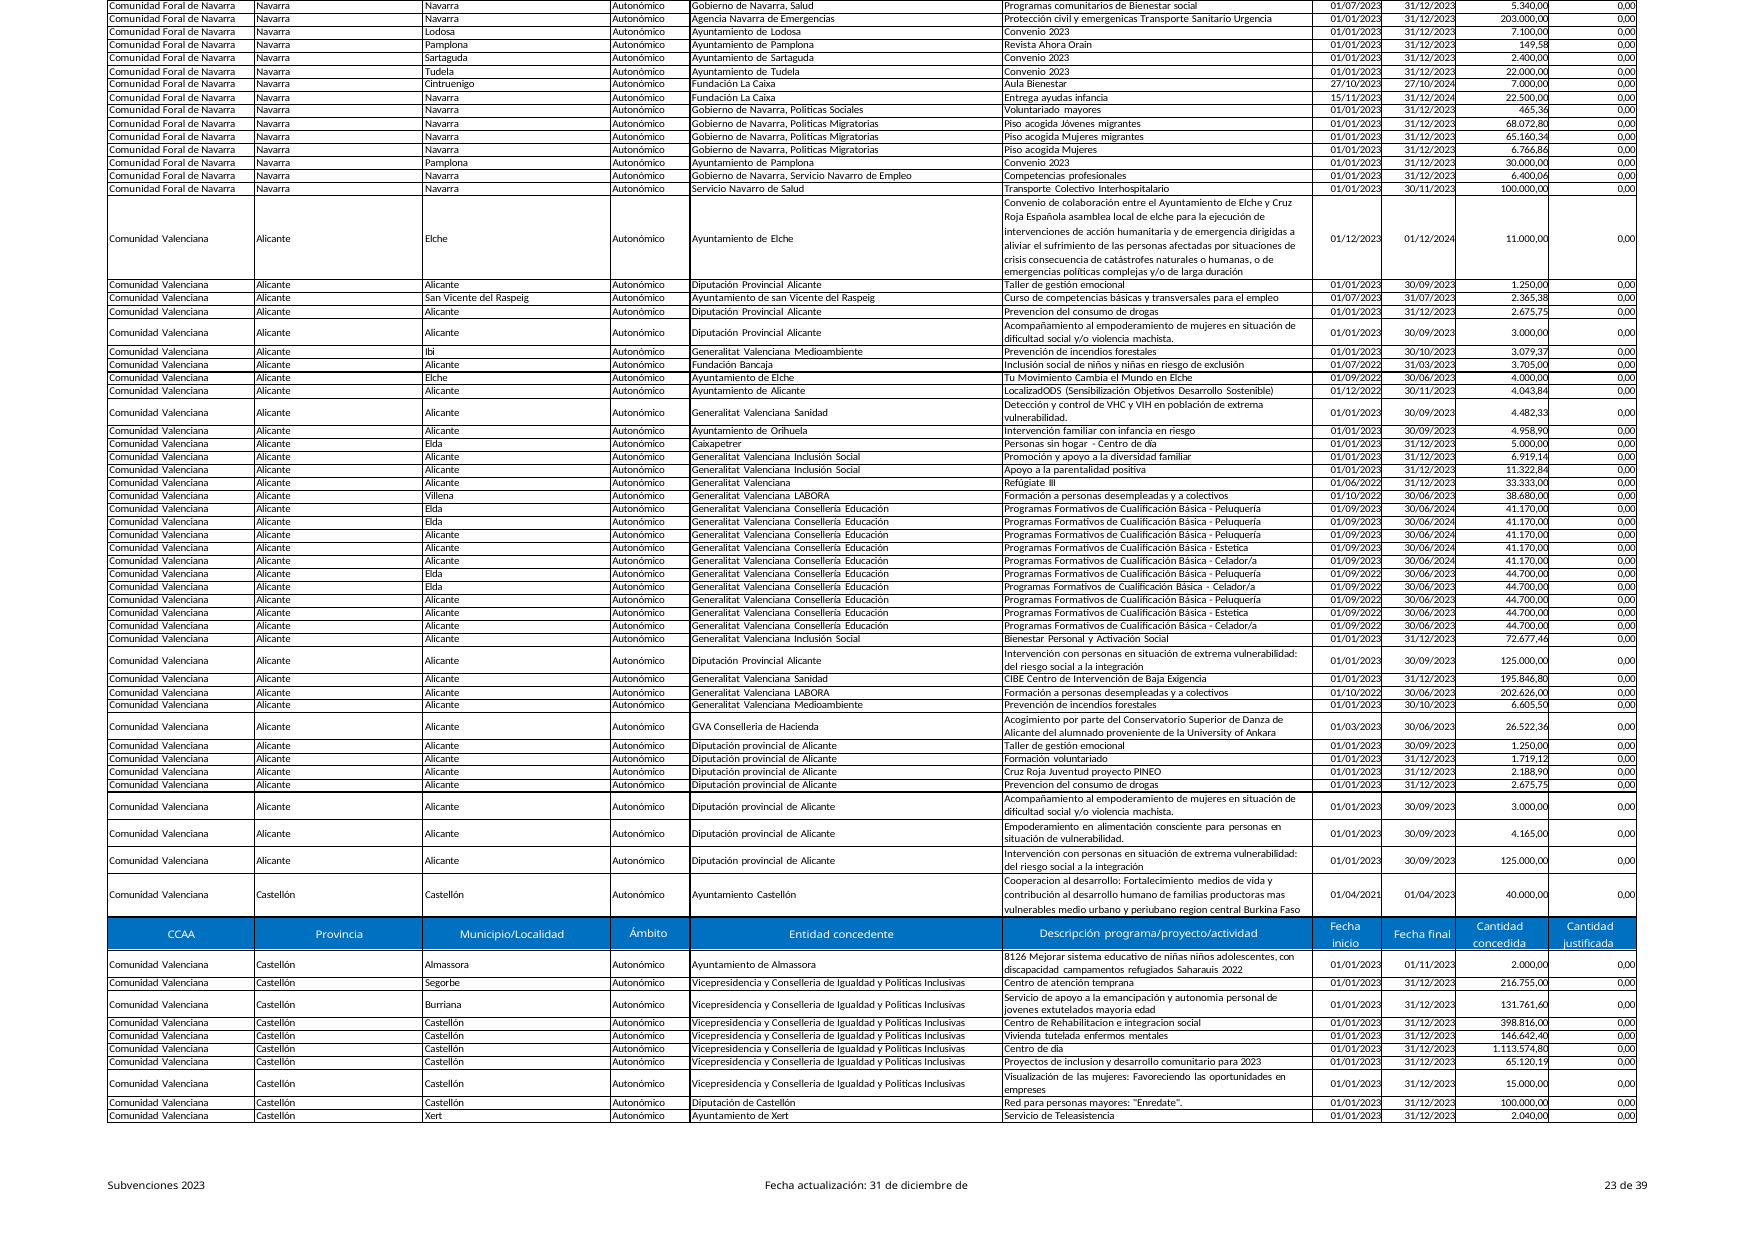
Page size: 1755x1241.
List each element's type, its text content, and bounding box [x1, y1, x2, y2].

table_cell 31/12/2023 [1382, 465, 1455, 477]
table_cell 01/01/2023 [1313, 1031, 1381, 1043]
table_cell 0,00 [1549, 847, 1636, 873]
table_cell 26.522,36 [1456, 713, 1548, 739]
table_cell 0,00 [1549, 687, 1636, 699]
table_cell 31/12/2023 [1382, 1, 1455, 13]
table_cell Generalitat Valenciana Inclusión Social [691, 634, 1002, 646]
table_cell 0,00 [1549, 1018, 1636, 1030]
table_cell Navarra [423, 144, 610, 156]
table_cell 30/06/2023 [1382, 582, 1455, 594]
table_cell Intervención con personas en situación de extrema vulnerabilidad: del riesgo social a la integración [1003, 847, 1312, 873]
table_cell Navarra [255, 53, 422, 65]
table_cell Autonómico [611, 713, 689, 739]
table_cell Alicante [423, 426, 610, 438]
table_cell Elda [423, 439, 610, 451]
table_cell Comunidad Foral de Navarra [108, 118, 254, 130]
table_cell 01/09/2023 [1313, 517, 1381, 529]
table_cell Autonómico [611, 144, 689, 156]
table_cell Autonómico [611, 319, 689, 345]
table_cell Autonómico [611, 14, 689, 26]
table_cell Ayuntamiento de Elche [691, 196, 1002, 279]
table_cell 0,00 [1549, 183, 1636, 195]
table_cell Alicante [423, 530, 610, 542]
table_cell 0,00 [1549, 293, 1636, 305]
table_cell 41.170,00 [1456, 530, 1548, 542]
table_cell Autonómico [611, 1097, 689, 1109]
table_cell Autonómico [611, 170, 689, 182]
table_cell Diputación provincial de Alicante [691, 754, 1002, 765]
table_cell Personas sin hogar - Centro de día [1003, 439, 1312, 451]
table_cell 72.677,46 [1456, 634, 1548, 646]
table_cell Alicante [255, 713, 422, 739]
table_cell 3.000,00 [1456, 319, 1548, 345]
table_cell 6.919,14 [1456, 452, 1548, 464]
table_cell Transporte Colectivo Interhospitalario [1003, 183, 1312, 195]
table_cell 31/12/2023 [1382, 14, 1455, 26]
table_cell 4.000,00 [1456, 373, 1548, 384]
table_cell 0,00 [1549, 359, 1636, 371]
table_cell Comunidad Valenciana [108, 517, 254, 529]
table_cell Comunidad Valenciana [108, 426, 254, 438]
table_cell Autonómico [611, 582, 689, 594]
table_cell 30/06/2024 [1382, 530, 1455, 542]
table_cell Xert [423, 1110, 610, 1122]
table_cell Diputación provincial de Alicante [691, 847, 1002, 873]
table_cell 27/10/2023 [1313, 79, 1381, 91]
table_cell Prevencion del consumo de drogas [1003, 780, 1312, 791]
table_cell Autonómico [611, 1057, 689, 1069]
table_cell Gobierno de Navarra, Politicas Migratorias [691, 144, 1002, 156]
table_cell Convenio 2023 [1003, 66, 1312, 78]
table_cell 0,00 [1549, 647, 1636, 673]
table_cell Alicante [423, 634, 610, 646]
table_cell 4.043,84 [1456, 385, 1548, 397]
table_cell Alicante [255, 766, 422, 778]
table_cell Ibi [423, 346, 610, 358]
table_cell Autonómico [611, 306, 689, 318]
table_cell Centro de Rehabilitacion e integracion social [1003, 1018, 1312, 1030]
table_cell 0,00 [1549, 621, 1636, 633]
table_cell Alicante [255, 359, 422, 371]
table_cell Generalitat Valenciana LABORA [691, 687, 1002, 699]
table_cell 4.958,90 [1456, 426, 1548, 438]
table_cell 0,00 [1549, 569, 1636, 581]
table_cell 8126 Mejorar sistema educativo de niñas niños adolescentes, con discapacidad campamentos refugiados Saharauis 2022 [1003, 951, 1312, 977]
table_cell Convenio 2023 [1003, 53, 1312, 65]
table_cell 44.700,00 [1456, 608, 1548, 620]
table_cell 146.642,40 [1456, 1031, 1548, 1043]
table_cell 41.170,00 [1456, 504, 1548, 516]
table_cell Apoyo a la parentalidad positiva [1003, 465, 1312, 477]
table_cell CIBE Centro de Intervención de Baja Exigencia [1003, 674, 1312, 686]
table_cell 01/01/2023 [1313, 978, 1381, 990]
table_cell 30/06/2024 [1382, 543, 1455, 555]
table_cell 0,00 [1549, 346, 1636, 358]
table_cell 31/07/2023 [1382, 293, 1455, 305]
table_cell Programas Formativos de Cualificación Básica - Peluquería [1003, 569, 1312, 581]
table_cell Comunidad Valenciana [108, 687, 254, 699]
table_cell Castellón [255, 874, 422, 916]
table_cell Intervención con personas en situación de extrema vulnerabilidad: del riesgo social a la integración [1003, 647, 1312, 673]
table_cell Alicante [423, 847, 610, 873]
table_cell 0,00 [1549, 105, 1636, 117]
table_cell 0,00 [1549, 40, 1636, 52]
table_cell Autonómico [611, 569, 689, 581]
table_cell Autonómico [611, 92, 689, 104]
table_cell 01/01/2023 [1313, 346, 1381, 358]
table_cell Alicante [255, 700, 422, 712]
table_cell Alicante [255, 621, 422, 633]
table_cell 2.040,00 [1456, 1110, 1548, 1122]
table_cell Generalitat Valenciana Sanidad [691, 399, 1002, 424]
table_cell Villena [423, 491, 610, 503]
table_header Provincia [255, 918, 422, 949]
table_cell Autonómico [611, 478, 689, 490]
table_cell 30/09/2023 [1382, 847, 1455, 873]
table_cell Comunidad Valenciana [108, 346, 254, 358]
table_cell Autonómico [611, 280, 689, 292]
table_cell 01/09/2022 [1313, 595, 1381, 607]
table_cell 0,00 [1549, 399, 1636, 424]
table_cell Autonómico [611, 766, 689, 778]
table_cell Comunidad Valenciana [108, 569, 254, 581]
table_cell 0,00 [1549, 439, 1636, 451]
table_cell Fundación Bancaja [691, 359, 1002, 371]
table_cell Programas Formativos de Cualificación Básica - Estetica [1003, 608, 1312, 620]
table_cell Comunidad Valenciana [108, 951, 254, 977]
table_cell 01/01/2023 [1313, 183, 1381, 195]
table_cell 31/12/2023 [1382, 766, 1455, 778]
table_cell Alicante [255, 793, 422, 819]
table_cell Entrega ayudas infancia [1003, 92, 1312, 104]
table_cell Generalitat Valenciana Consellería Educación [691, 569, 1002, 581]
table_cell Navarra [423, 170, 610, 182]
table_cell Alicante [255, 595, 422, 607]
table_cell 203.000,00 [1456, 14, 1548, 26]
table_cell Autonómico [611, 66, 689, 78]
table_cell Bienestar Personal y Activación Social [1003, 634, 1312, 646]
table_cell Alicante [255, 740, 422, 752]
table_cell Tu Movimiento Cambia el Mundo en Elche [1003, 373, 1312, 384]
table_cell 0,00 [1549, 556, 1636, 568]
table_cell Alicante [255, 754, 422, 765]
table_cell Comunidad Valenciana [108, 978, 254, 990]
table_cell 01/01/2023 [1313, 426, 1381, 438]
table_cell 31/12/2023 [1382, 1044, 1455, 1056]
table_cell Comunidad Valenciana [108, 439, 254, 451]
table_cell 0,00 [1549, 740, 1636, 752]
table_cell Autonómico [611, 820, 689, 846]
table_cell Gobierno de Navarra, Politicas Sociales [691, 105, 1002, 117]
table_cell 31/12/2023 [1382, 754, 1455, 765]
table_cell 40.000,00 [1456, 874, 1548, 916]
table_cell Programas Formativos de Cualificación Básica - Peluquería [1003, 530, 1312, 542]
table_cell Gobierno de Navarra, Salud [691, 1, 1002, 13]
table_cell 0,00 [1549, 27, 1636, 39]
table_cell Comunidad Valenciana [108, 621, 254, 633]
table_cell 0,00 [1549, 131, 1636, 143]
table_cell 31/12/2023 [1382, 1110, 1455, 1122]
table_cell Autonómico [611, 399, 689, 424]
table_cell Ayuntamiento de Pamplona [691, 40, 1002, 52]
table_cell Comunidad Valenciana [108, 293, 254, 305]
table_cell 31/12/2023 [1382, 1097, 1455, 1109]
table_cell Comunidad Valenciana [108, 847, 254, 873]
table_cell Alicante [255, 634, 422, 646]
table_cell Tudela [423, 66, 610, 78]
table_cell 11.000,00 [1456, 196, 1548, 279]
table_cell Autonómico [611, 530, 689, 542]
table_cell Alicante [423, 793, 610, 819]
table_cell Navarra [255, 183, 422, 195]
table_cell Gobierno de Navarra, Politicas Migratorias [691, 131, 1002, 143]
table_cell Ayuntamiento de Lodosa [691, 27, 1002, 39]
table_cell 30/06/2024 [1382, 504, 1455, 516]
table_cell Elche [423, 196, 610, 279]
table_cell 149,58 [1456, 40, 1548, 52]
table_cell 01/09/2022 [1313, 608, 1381, 620]
table_cell 31/12/2023 [1382, 452, 1455, 464]
table_cell 30/06/2023 [1382, 713, 1455, 739]
table_header Cantidad concedida [1456, 918, 1548, 949]
table_cell Navarra [423, 131, 610, 143]
table_header Descripción programa/proyecto/actividad [1003, 918, 1312, 949]
table_cell Alicante [255, 196, 422, 279]
table_cell 31/12/2023 [1382, 66, 1455, 78]
table_cell 0,00 [1549, 766, 1636, 778]
table_cell Alicante [255, 530, 422, 542]
table_cell 31/12/2023 [1382, 118, 1455, 130]
table_cell 0,00 [1549, 157, 1636, 169]
table_cell 01/01/2023 [1313, 766, 1381, 778]
table_cell 01/01/2023 [1313, 647, 1381, 673]
table_cell Refúgiate III [1003, 478, 1312, 490]
table_cell 01/09/2023 [1313, 504, 1381, 516]
table_cell Autonómico [611, 105, 689, 117]
table_cell 1.719,12 [1456, 754, 1548, 765]
table_cell Navarra [255, 157, 422, 169]
table_cell 31/12/2023 [1382, 27, 1455, 39]
table_cell Comunidad Foral de Navarra [108, 144, 254, 156]
table_cell Comunidad Foral de Navarra [108, 27, 254, 39]
table_cell 30/10/2023 [1382, 346, 1455, 358]
table_cell Aula Bienestar [1003, 79, 1312, 91]
table_cell 30/09/2023 [1382, 820, 1455, 846]
table_cell 01/04/2021 [1313, 874, 1381, 916]
table_cell Autonómico [611, 754, 689, 765]
table_cell 01/07/2023 [1313, 1, 1381, 13]
table_cell 0,00 [1549, 543, 1636, 555]
table_cell Convenio de colaboración entre el Ayuntamiento de Elche y Cruz Roja Española asamblea local de elche para la ejecución de intervenciones de acción humanitaria y de emergencia dirigidas a aliviar el sufrimiento de las personas afectadas por situaciones de crisis consecuencia de catástrofes naturales o humanas, o de emergencias políticas complejas y/o de larga duración [1003, 196, 1312, 279]
table_cell Autonómico [611, 1, 689, 13]
table_cell 3.079,37 [1456, 346, 1548, 358]
table_cell Autonómico [611, 740, 689, 752]
table_cell 01/01/2023 [1313, 399, 1381, 424]
table_cell Alicante [255, 780, 422, 791]
table_cell Comunidad Valenciana [108, 1018, 254, 1030]
table_cell Generalitat Valenciana Consellería Educación [691, 517, 1002, 529]
table_cell Comunidad Valenciana [108, 306, 254, 318]
table_cell 01/01/2023 [1313, 1097, 1381, 1109]
table_cell Comunidad Valenciana [108, 1070, 254, 1096]
table_cell 0,00 [1549, 280, 1636, 292]
table_cell Piso acogida Mujeres [1003, 144, 1312, 156]
table_cell 01/01/2023 [1313, 951, 1381, 977]
table_cell Programas Formativos de Cualificación Básica - Peluquería [1003, 517, 1312, 529]
table_cell Navarra [255, 27, 422, 39]
table_cell Autonómico [611, 183, 689, 195]
table_cell Comunidad Valenciana [108, 1097, 254, 1109]
table_cell 31/12/2023 [1382, 40, 1455, 52]
table_cell 01/01/2023 [1313, 700, 1381, 712]
table_cell Proyectos de inclusion y desarrollo comunitario para 2023 [1003, 1057, 1312, 1069]
table_cell Alicante [423, 766, 610, 778]
table_cell 30/06/2023 [1382, 373, 1455, 384]
table_cell 30/06/2024 [1382, 517, 1455, 529]
table_cell Fundación La Caixa [691, 92, 1002, 104]
table_cell 0,00 [1549, 452, 1636, 464]
table_cell Pamplona [423, 40, 610, 52]
table_cell 01/01/2023 [1313, 754, 1381, 765]
table_cell Comunidad Valenciana [108, 465, 254, 477]
table_cell Convenio 2023 [1003, 27, 1312, 39]
table_header Fecha final [1382, 918, 1455, 949]
table_cell Comunidad Valenciana [108, 595, 254, 607]
table_cell Autonómico [611, 1031, 689, 1043]
table_cell Navarra [255, 92, 422, 104]
table_cell Comunidad Valenciana [108, 280, 254, 292]
table_cell Castellón [423, 1018, 610, 1030]
table_cell Navarra [423, 105, 610, 117]
table_cell Navarra [255, 144, 422, 156]
table_cell Alicante [255, 319, 422, 345]
table_cell 01/12/2023 [1313, 196, 1381, 279]
table_cell 31/12/2023 [1382, 306, 1455, 318]
table_cell Comunidad Valenciana [108, 780, 254, 791]
table_cell Navarra [255, 40, 422, 52]
table_cell 38.680,00 [1456, 491, 1548, 503]
table_cell 0,00 [1549, 144, 1636, 156]
table_cell 4.165,00 [1456, 820, 1548, 846]
table_cell Comunidad Valenciana [108, 608, 254, 620]
table_cell Alicante [255, 399, 422, 424]
table_cell Comunidad Valenciana [108, 754, 254, 765]
table_cell Autonómico [611, 79, 689, 91]
table_cell 125.000,00 [1456, 847, 1548, 873]
table_cell 216.755,00 [1456, 978, 1548, 990]
table_cell 01/01/2023 [1313, 157, 1381, 169]
table_cell 01/01/2023 [1313, 144, 1381, 156]
table_cell 01/03/2023 [1313, 713, 1381, 739]
table_cell 30/09/2023 [1382, 647, 1455, 673]
table_cell 01/09/2022 [1313, 621, 1381, 633]
table_cell 01/01/2023 [1313, 793, 1381, 819]
table_cell Comunidad Foral de Navarra [108, 183, 254, 195]
table_cell Alicante [255, 674, 422, 686]
table_cell Alicante [255, 582, 422, 594]
table_cell 01/01/2023 [1313, 306, 1381, 318]
table_cell 11.322,84 [1456, 465, 1548, 477]
table_cell Elche [423, 373, 610, 384]
table_cell 31/12/2023 [1382, 144, 1455, 156]
table_cell Alicante [255, 556, 422, 568]
table_cell Ayuntamiento de Almassora [691, 951, 1002, 977]
table_cell Elda [423, 504, 610, 516]
table_cell Formación a personas desempleadas y a colectivos [1003, 687, 1312, 699]
table_cell 2.675,75 [1456, 306, 1548, 318]
table_cell 0,00 [1549, 991, 1636, 1017]
table_cell Intervención familiar con infancia en riesgo [1003, 426, 1312, 438]
table_cell Comunidad Foral de Navarra [108, 40, 254, 52]
table_cell Autonómico [611, 608, 689, 620]
table_cell Autonómico [611, 1018, 689, 1030]
table_cell Vicepresidencia y Conselleria de Igualdad y Politicas Inclusivas [691, 978, 1002, 990]
table_cell Alicante [255, 346, 422, 358]
table_cell 0,00 [1549, 1110, 1636, 1122]
table_cell 44.700,00 [1456, 569, 1548, 581]
table_cell 01/01/2023 [1313, 40, 1381, 52]
table_cell Diputación provincial de Alicante [691, 793, 1002, 819]
table_cell Convenio 2023 [1003, 157, 1312, 169]
table_cell Alicante [423, 385, 610, 397]
table_cell 0,00 [1549, 951, 1636, 977]
table_cell 01/09/2022 [1313, 582, 1381, 594]
table_cell 0,00 [1549, 608, 1636, 620]
table_cell 31/03/2023 [1382, 359, 1455, 371]
table_cell Autonómico [611, 426, 689, 438]
table_cell Alicante [255, 293, 422, 305]
table_cell 6.766,86 [1456, 144, 1548, 156]
table_cell Prevencion del consumo de drogas [1003, 306, 1312, 318]
table_cell 30/10/2023 [1382, 700, 1455, 712]
table_cell 0,00 [1549, 674, 1636, 686]
table_cell Comunidad Foral de Navarra [108, 53, 254, 65]
table_cell Autonómico [611, 40, 689, 52]
table_cell Alicante [423, 780, 610, 791]
table_cell Autonómico [611, 556, 689, 568]
table_cell 30/06/2023 [1382, 608, 1455, 620]
table_cell Castellón [255, 1057, 422, 1069]
table_cell Autonómico [611, 780, 689, 791]
table_cell Castellón [255, 951, 422, 977]
table_cell 31/12/2023 [1382, 634, 1455, 646]
table_cell Alicante [423, 687, 610, 699]
table_cell 6.400,06 [1456, 170, 1548, 182]
table_cell 0,00 [1549, 530, 1636, 542]
table_cell 0,00 [1549, 118, 1636, 130]
table_cell Ayuntamiento de Sartaguda [691, 53, 1002, 65]
table_cell Autonómico [611, 118, 689, 130]
table_cell 01/01/2023 [1313, 1018, 1381, 1030]
table_cell Navarra [423, 14, 610, 26]
table_cell Elda [423, 582, 610, 594]
table_cell Alicante [255, 687, 422, 699]
table_cell 465,36 [1456, 105, 1548, 117]
table_cell Visualización de las mujeres: Favoreciendo las oportunidades en empreses [1003, 1070, 1312, 1096]
table_cell Autonómico [611, 674, 689, 686]
table_cell Alicante [255, 491, 422, 503]
table_cell Protección civil y emergenicas Transporte Sanitario Urgencia [1003, 14, 1312, 26]
table_cell 30/09/2023 [1382, 280, 1455, 292]
table_cell Comunidad Valenciana [108, 385, 254, 397]
table_cell Comunidad Valenciana [108, 399, 254, 424]
table_cell Acompañamiento al empoderamiento de mujeres en situación de dificultad social y/o violencia machista. [1003, 793, 1312, 819]
table_cell Alicante [255, 452, 422, 464]
table_cell Autonómico [611, 196, 689, 279]
table_cell Autonómico [611, 452, 689, 464]
table_cell 0,00 [1549, 478, 1636, 490]
table_cell 2.365,38 [1456, 293, 1548, 305]
table_cell 22.000,00 [1456, 66, 1548, 78]
table_cell Comunidad Valenciana [108, 556, 254, 568]
table_cell Alicante [255, 306, 422, 318]
table_cell Alicante [255, 847, 422, 873]
table_cell 41.170,00 [1456, 543, 1548, 555]
table_cell 1.250,00 [1456, 280, 1548, 292]
table_cell 31/12/2024 [1382, 92, 1455, 104]
table_cell Alicante [255, 608, 422, 620]
table_cell Comunidad Foral de Navarra [108, 170, 254, 182]
table_cell 398.816,00 [1456, 1018, 1548, 1030]
table_cell 30/06/2023 [1382, 621, 1455, 633]
table_cell 0,00 [1549, 426, 1636, 438]
table_cell Comunidad Valenciana [108, 740, 254, 752]
table_cell Comunidad Valenciana [108, 766, 254, 778]
table_cell Comunidad Valenciana [108, 1057, 254, 1069]
table_cell 31/12/2023 [1382, 780, 1455, 791]
table_cell Navarra [255, 105, 422, 117]
table_cell 1.250,00 [1456, 740, 1548, 752]
table_cell 31/12/2023 [1382, 1057, 1455, 1069]
table_cell 01/01/2023 [1313, 170, 1381, 182]
table_cell Elda [423, 517, 610, 529]
table_cell Comunidad Foral de Navarra [108, 131, 254, 143]
table_cell Castellón [255, 1097, 422, 1109]
table_cell Alicante [423, 700, 610, 712]
table_cell Empoderamiento en alimentación consciente para personas en situación de vulnerabilidad. [1003, 820, 1312, 846]
table_cell 31/12/2023 [1382, 439, 1455, 451]
table_cell 44.700,00 [1456, 582, 1548, 594]
table_cell Servicio Navarro de Salud [691, 183, 1002, 195]
table_cell 0,00 [1549, 66, 1636, 78]
table_cell 01/07/2022 [1313, 359, 1381, 371]
table_cell Vicepresidencia y Conselleria de Igualdad y Politicas Inclusivas [691, 1018, 1002, 1030]
table_cell 131.761,60 [1456, 991, 1548, 1017]
table_cell Autonómico [611, 687, 689, 699]
table_header Entidad concedente [691, 918, 1002, 949]
table_cell Alicante [255, 517, 422, 529]
table_cell 2.000,00 [1456, 951, 1548, 977]
table_cell 01/06/2022 [1313, 478, 1381, 490]
table_cell Alicante [255, 820, 422, 846]
table_cell 01/01/2023 [1313, 465, 1381, 477]
table_cell Alicante [423, 543, 610, 555]
table_cell 0,00 [1549, 1097, 1636, 1109]
table_cell Castellón [255, 1110, 422, 1122]
table_cell Programas Formativos de Cualificación Básica - Estetica [1003, 543, 1312, 555]
table_cell Generalitat Valenciana Consellería Educación [691, 543, 1002, 555]
table_cell 100.000,00 [1456, 1097, 1548, 1109]
table_cell Comunidad Valenciana [108, 582, 254, 594]
table_cell Alicante [255, 478, 422, 490]
table_cell Ayuntamiento de Orihuela [691, 426, 1002, 438]
table_cell 01/09/2022 [1313, 373, 1381, 384]
table_cell Comunidad Valenciana [108, 452, 254, 464]
table_cell Comunidad Valenciana [108, 874, 254, 916]
table_cell Castellón [255, 1044, 422, 1056]
table_cell 01/12/2024 [1382, 196, 1455, 279]
table_cell 0,00 [1549, 319, 1636, 345]
table_cell Alicante [423, 740, 610, 752]
table_cell Comunidad Valenciana [108, 713, 254, 739]
table_cell Generalitat Valenciana Inclusión Social [691, 452, 1002, 464]
table_cell Autonómico [611, 346, 689, 358]
table_cell 31/12/2023 [1382, 1018, 1455, 1030]
table_cell Comunidad Valenciana [108, 793, 254, 819]
table_cell Autonómico [611, 373, 689, 384]
table_cell Autonómico [611, 27, 689, 39]
table_cell Autonómico [611, 874, 689, 916]
table_cell Voluntariado mayores [1003, 105, 1312, 117]
table_cell Alicante [423, 359, 610, 371]
table_cell Castellón [423, 1057, 610, 1069]
table_cell Autonómico [611, 1110, 689, 1122]
table_cell 30/09/2023 [1382, 793, 1455, 819]
table_cell Red para personas mayores: "Enredate". [1003, 1097, 1312, 1109]
table_cell Comunidad Valenciana [108, 1110, 254, 1122]
table_cell Navarra [255, 66, 422, 78]
table_cell 2.675,75 [1456, 780, 1548, 791]
table_cell 01/01/2023 [1313, 66, 1381, 78]
table_cell Comunidad Foral de Navarra [108, 157, 254, 169]
table_cell Alicante [423, 280, 610, 292]
table_cell Autonómico [611, 543, 689, 555]
table_cell Comunidad Valenciana [108, 634, 254, 646]
table_cell 01/01/2023 [1313, 14, 1381, 26]
table_cell 0,00 [1549, 595, 1636, 607]
table_cell Navarra [423, 92, 610, 104]
table_cell 0,00 [1549, 504, 1636, 516]
table_cell Generalitat Valenciana Consellería Educación [691, 530, 1002, 542]
table_cell 0,00 [1549, 1044, 1636, 1056]
table_header Cantidad justificada [1549, 918, 1636, 949]
table_cell Autonómico [611, 621, 689, 633]
table_cell 4.482,33 [1456, 399, 1548, 424]
table_cell Castellón [255, 978, 422, 990]
table_cell 01/09/2022 [1313, 569, 1381, 581]
table_cell 0,00 [1549, 491, 1636, 503]
table_cell 7.100,00 [1456, 27, 1548, 39]
table_cell 202.626,00 [1456, 687, 1548, 699]
table_cell 01/09/2023 [1313, 556, 1381, 568]
table_cell Ayuntamiento de Tudela [691, 66, 1002, 78]
table_cell 30/06/2023 [1382, 595, 1455, 607]
table_cell 01/01/2023 [1313, 991, 1381, 1017]
table_cell 15.000,00 [1456, 1070, 1548, 1096]
table_cell 01/01/2023 [1313, 1044, 1381, 1056]
table_cell 3.000,00 [1456, 793, 1548, 819]
table_cell 30/06/2023 [1382, 569, 1455, 581]
table_cell Ayuntamiento Castellón [691, 874, 1002, 916]
table_cell 0,00 [1549, 385, 1636, 397]
table_cell Centro de dia [1003, 1044, 1312, 1056]
table_cell Alicante [255, 280, 422, 292]
table_cell LocalizadODS (Sensibilización Objetivos Desarrollo Sostenible) [1003, 385, 1312, 397]
table_cell Centro de atención temprana [1003, 978, 1312, 990]
table_cell 01/01/2023 [1313, 280, 1381, 292]
table_cell 31/12/2023 [1382, 105, 1455, 117]
table_cell 01/01/2023 [1313, 740, 1381, 752]
table_cell 0,00 [1549, 92, 1636, 104]
table_cell 30/06/2024 [1382, 556, 1455, 568]
table_cell Cruz Roja Juventud proyecto PINEO [1003, 766, 1312, 778]
table_cell Programas comunitarios de Bienestar social [1003, 1, 1312, 13]
table_cell GVA Conselleria de Hacienda [691, 713, 1002, 739]
table_cell Vicepresidencia y Conselleria de Igualdad y Politicas Inclusivas [691, 1031, 1002, 1043]
table_cell Autonómico [611, 293, 689, 305]
table_cell 01/01/2023 [1313, 847, 1381, 873]
table_cell 0,00 [1549, 14, 1636, 26]
table_cell Comunidad Valenciana [108, 674, 254, 686]
table_cell Autonómico [611, 385, 689, 397]
table_cell Sartaguda [423, 53, 610, 65]
table_cell Autonómico [611, 595, 689, 607]
table_cell 0,00 [1549, 1031, 1636, 1043]
table_cell Revista Ahora Orain [1003, 40, 1312, 52]
table_cell 0,00 [1549, 53, 1636, 65]
table_cell Comunidad Foral de Navarra [108, 66, 254, 78]
table_cell 0,00 [1549, 517, 1636, 529]
table_cell Generalitat Valenciana Consellería Educación [691, 621, 1002, 633]
table_cell 01/04/2023 [1382, 874, 1455, 916]
table_cell Comunidad Valenciana [108, 647, 254, 673]
table_cell Alicante [423, 621, 610, 633]
table_cell 01/01/2023 [1313, 452, 1381, 464]
table_cell Gobierno de Navarra, Politicas Migratorias [691, 118, 1002, 130]
table_cell 31/12/2023 [1382, 170, 1455, 182]
table_cell Diputación Provincial Alicante [691, 280, 1002, 292]
table_cell Alicante [423, 452, 610, 464]
table_cell Comunidad Valenciana [108, 359, 254, 371]
table_cell 0,00 [1549, 1, 1636, 13]
table_cell 01/01/2023 [1313, 27, 1381, 39]
table_cell Comunidad Foral de Navarra [108, 105, 254, 117]
table_cell Vicepresidencia y Conselleria de Igualdad y Politicas Inclusivas [691, 1044, 1002, 1056]
table_cell Alicante [255, 504, 422, 516]
table_cell Alicante [255, 439, 422, 451]
table_cell Castellón [423, 1070, 610, 1096]
table_cell 195.846,80 [1456, 674, 1548, 686]
table_cell Caixapetrer [691, 439, 1002, 451]
table_cell Prevención de incendios forestales [1003, 346, 1312, 358]
table_cell Prevención de incendios forestales [1003, 700, 1312, 712]
table_cell 2.400,00 [1456, 53, 1548, 65]
table_cell Acompañamiento al empoderamiento de mujeres en situación de dificultad social y/o violencia machista. [1003, 319, 1312, 345]
table_cell Autonómico [611, 1070, 689, 1096]
table_cell 31/12/2023 [1382, 1031, 1455, 1043]
table_cell 01/09/2023 [1313, 530, 1381, 542]
table_cell 65.160,34 [1456, 131, 1548, 143]
table_cell Alicante [423, 674, 610, 686]
table_cell Alicante [423, 319, 610, 345]
table_cell Autonómico [611, 1044, 689, 1056]
table_header Municipio/Localidad [423, 918, 610, 949]
table_cell Alicante [255, 385, 422, 397]
table_cell Programas Formativos de Cualificación Básica - Peluquería [1003, 504, 1312, 516]
table_cell 0,00 [1549, 582, 1636, 594]
table_cell Taller de gestión emocional [1003, 740, 1312, 752]
table_cell Ayuntamiento de Pamplona [691, 157, 1002, 169]
table_cell 30/06/2023 [1382, 687, 1455, 699]
table_cell 44.700,00 [1456, 595, 1548, 607]
table_cell Comunidad Valenciana [108, 820, 254, 846]
table_cell Piso acogida Mujeres migrantes [1003, 131, 1312, 143]
table_cell Elda [423, 569, 610, 581]
table_cell 0,00 [1549, 634, 1636, 646]
table_cell Autonómico [611, 951, 689, 977]
table_cell Alicante [255, 647, 422, 673]
table_cell Castellón [423, 874, 610, 916]
table_cell Ayuntamiento de Alicante [691, 385, 1002, 397]
table_cell Taller de gestión emocional [1003, 280, 1312, 292]
table_cell Comunidad Valenciana [108, 478, 254, 490]
table_cell Cooperacion al desarrollo: Fortalecimiento medios de vida y contribución al desarrollo humano de familias productoras mas vulnerables medio urbano y periubano region central Burkina Faso [1003, 874, 1312, 916]
table_cell Fundación La Caixa [691, 79, 1002, 91]
table_cell 0,00 [1549, 170, 1636, 182]
table_cell 30/11/2023 [1382, 183, 1455, 195]
table_cell Autonómico [611, 504, 689, 516]
table_cell Navarra [255, 79, 422, 91]
table_cell 68.072,80 [1456, 118, 1548, 130]
table_cell 0,00 [1549, 874, 1636, 916]
table_cell 31/12/2023 [1382, 991, 1455, 1017]
table_cell Castellón [423, 1031, 610, 1043]
table_cell 0,00 [1549, 820, 1636, 846]
table_cell Vicepresidencia y Conselleria de Igualdad y Politicas Inclusivas [691, 1057, 1002, 1069]
table_cell 01/12/2022 [1313, 385, 1381, 397]
table_cell Lodosa [423, 27, 610, 39]
table_cell Alicante [255, 543, 422, 555]
table_cell 0,00 [1549, 780, 1636, 791]
table_cell 31/12/2023 [1382, 978, 1455, 990]
table_cell Gobierno de Navarra, Servicio Navarro de Empleo [691, 170, 1002, 182]
table_cell Autonómico [611, 793, 689, 819]
table_cell Alicante [255, 569, 422, 581]
table_cell 3.705,00 [1456, 359, 1548, 371]
table_cell Cintruenigo [423, 79, 610, 91]
table_cell Diputación provincial de Alicante [691, 740, 1002, 752]
table_cell 5.340,00 [1456, 1, 1548, 13]
table_cell Alicante [423, 754, 610, 765]
table_cell Navarra [423, 183, 610, 195]
table_cell 27/10/2024 [1382, 79, 1455, 91]
table_cell 0,00 [1549, 465, 1636, 477]
table_cell Comunidad Valenciana [108, 991, 254, 1017]
table_cell Navarra [255, 1, 422, 13]
table_cell Diputación provincial de Alicante [691, 780, 1002, 791]
table_cell 1.113.574,80 [1456, 1044, 1548, 1056]
table_cell Servicio de apoyo a la emancipación y autonomia personal de jovenes extutelados mayoria edad [1003, 991, 1312, 1017]
table_cell Ayuntamiento de Elche [691, 373, 1002, 384]
table_cell 01/01/2023 [1313, 780, 1381, 791]
table_cell 01/01/2023 [1313, 319, 1381, 345]
table_cell 0,00 [1549, 373, 1636, 384]
table_cell 125.000,00 [1456, 647, 1548, 673]
table_cell Programas Formativos de Cualificación Básica - Celador/a [1003, 556, 1312, 568]
table_cell 44.700,00 [1456, 621, 1548, 633]
table_cell Agencia Navarra de Emergencias [691, 14, 1002, 26]
table_cell Diputación de Castellón [691, 1097, 1002, 1109]
table_cell Comunidad Valenciana [108, 196, 254, 279]
table_cell Diputación provincial de Alicante [691, 766, 1002, 778]
table_cell Ayuntamiento de Xert [691, 1110, 1002, 1122]
table_cell 0,00 [1549, 1057, 1636, 1069]
table_cell 41.170,00 [1456, 556, 1548, 568]
table_cell Vicepresidencia y Conselleria de Igualdad y Politicas Inclusivas [691, 1070, 1002, 1096]
table_cell 0,00 [1549, 754, 1636, 765]
table_cell 01/07/2023 [1313, 293, 1381, 305]
table_cell 01/01/2023 [1313, 1070, 1381, 1096]
table_cell Piso acogida Jóvenes migrantes [1003, 118, 1312, 130]
table_cell Generalitat Valenciana Sanidad [691, 674, 1002, 686]
table_cell 30/09/2023 [1382, 426, 1455, 438]
table_cell Diputación Provincial Alicante [691, 306, 1002, 318]
table_cell Comunidad Valenciana [108, 530, 254, 542]
table_cell Ayuntamiento de san Vicente del Raspeig [691, 293, 1002, 305]
table_cell Generalitat Valenciana [691, 478, 1002, 490]
table_cell Autonómico [611, 700, 689, 712]
table_cell Autonómico [611, 991, 689, 1017]
table_cell Comunidad Foral de Navarra [108, 1, 254, 13]
table_cell Programas Formativos de Cualificación Básica - Celador/a [1003, 582, 1312, 594]
table_cell Navarra [255, 14, 422, 26]
table_cell Formación a personas desempleadas y a colectivos [1003, 491, 1312, 503]
table_cell 0,00 [1549, 306, 1636, 318]
table_cell Generalitat Valenciana Consellería Educación [691, 582, 1002, 594]
table_cell Castellón [423, 1097, 610, 1109]
table_cell 01/01/2023 [1313, 674, 1381, 686]
table_cell Diputación Provincial Alicante [691, 319, 1002, 345]
table_cell Autonómico [611, 53, 689, 65]
table_cell Comunidad Foral de Navarra [108, 92, 254, 104]
table_cell 31/12/2023 [1382, 157, 1455, 169]
table_cell Castellón [255, 1018, 422, 1030]
table_cell Alicante [423, 595, 610, 607]
table_cell Formación voluntariado [1003, 754, 1312, 765]
table_cell Alicante [255, 465, 422, 477]
table_cell Autonómico [611, 359, 689, 371]
table_cell Programas Formativos de Cualificación Básica - Peluquería [1003, 595, 1312, 607]
table_cell 30.000,00 [1456, 157, 1548, 169]
table_cell Competencias profesionales [1003, 170, 1312, 182]
table_cell 01/09/2023 [1313, 543, 1381, 555]
table_cell Autonómico [611, 517, 689, 529]
table_cell 0,00 [1549, 978, 1636, 990]
table_cell Almassora [423, 951, 610, 977]
table_cell 6.605,50 [1456, 700, 1548, 712]
table_cell 15/11/2023 [1313, 92, 1381, 104]
table_cell 41.170,00 [1456, 517, 1548, 529]
table_cell Castellón [255, 1031, 422, 1043]
table_cell 31/12/2023 [1382, 478, 1455, 490]
table_cell Navarra [423, 118, 610, 130]
table_cell Castellón [255, 991, 422, 1017]
table_cell 65.120,19 [1456, 1057, 1548, 1069]
table_cell Pamplona [423, 157, 610, 169]
table_cell Autonómico [611, 491, 689, 503]
table_cell Autonómico [611, 847, 689, 873]
table_cell Navarra [423, 1, 610, 13]
table_cell 7.000,00 [1456, 79, 1548, 91]
table_cell Alicante [423, 647, 610, 673]
table_cell Generalitat Valenciana Inclusión Social [691, 465, 1002, 477]
table_cell 31/12/2023 [1382, 131, 1455, 143]
table_cell Alicante [255, 373, 422, 384]
table_cell Comunidad Valenciana [108, 1044, 254, 1056]
table_cell 01/01/2023 [1313, 1110, 1381, 1122]
table_cell Generalitat Valenciana Medioambiente [691, 700, 1002, 712]
table_cell Generalitat Valenciana Medioambiente [691, 346, 1002, 358]
table_cell 30/09/2023 [1382, 740, 1455, 752]
table_cell Comunidad Valenciana [108, 491, 254, 503]
table_cell Comunidad Valenciana [108, 504, 254, 516]
table_cell 31/12/2023 [1382, 53, 1455, 65]
table_cell Autonómico [611, 131, 689, 143]
table_cell 01/01/2023 [1313, 1057, 1381, 1069]
table_cell 0,00 [1549, 196, 1636, 279]
table_cell 01/01/2023 [1313, 820, 1381, 846]
table_cell Autonómico [611, 634, 689, 646]
table_cell Diputación Provincial Alicante [691, 647, 1002, 673]
table_cell Navarra [255, 118, 422, 130]
table_cell Comunidad Valenciana [108, 373, 254, 384]
table_cell Autonómico [611, 439, 689, 451]
table_cell Promoción y apoyo a la diversidad familiar [1003, 452, 1312, 464]
table_cell Castellón [423, 1044, 610, 1056]
table_cell Detección y control de VHC y VIH en población de extrema vulnerabilidad. [1003, 399, 1312, 424]
table_cell Generalitat Valenciana Consellería Educación [691, 608, 1002, 620]
table_cell 30/06/2023 [1382, 491, 1455, 503]
table_cell Burriana [423, 991, 610, 1017]
table_cell Vicepresidencia y Conselleria de Igualdad y Politicas Inclusivas [691, 991, 1002, 1017]
table_cell Alicante [423, 478, 610, 490]
table_cell 01/01/2023 [1313, 131, 1381, 143]
table_cell Alicante [423, 608, 610, 620]
table_cell 01/01/2023 [1313, 105, 1381, 117]
table_cell 0,00 [1549, 713, 1636, 739]
table_cell 22.500,00 [1456, 92, 1548, 104]
table_cell Alicante [423, 713, 610, 739]
table_cell Alicante [255, 426, 422, 438]
table_cell Navarra [255, 131, 422, 143]
table_cell 01/10/2022 [1313, 687, 1381, 699]
table_cell 01/01/2023 [1313, 118, 1381, 130]
table_cell Generalitat Valenciana Consellería Educación [691, 595, 1002, 607]
table_cell 0,00 [1549, 793, 1636, 819]
table_cell Navarra [255, 170, 422, 182]
table_cell Autonómico [611, 157, 689, 169]
table_cell 30/11/2023 [1382, 385, 1455, 397]
table_cell Comunidad Valenciana [108, 319, 254, 345]
table_cell Alicante [423, 820, 610, 846]
table_cell Comunidad Foral de Navarra [108, 14, 254, 26]
table_cell Vivienda tutelada enfermos mentales [1003, 1031, 1312, 1043]
table_cell 31/12/2023 [1382, 674, 1455, 686]
table_cell 33.333,00 [1456, 478, 1548, 490]
table_cell 0,00 [1549, 700, 1636, 712]
table_cell San Vicente del Raspeig [423, 293, 610, 305]
table_header CCAA [108, 918, 254, 949]
table_cell Comunidad Valenciana [108, 1031, 254, 1043]
table_cell Inclusión social de niños y niñas en riesgo de exclusión [1003, 359, 1312, 371]
table_cell Diputación provincial de Alicante [691, 820, 1002, 846]
table_header Ámbito [611, 918, 689, 949]
table_cell 31/12/2023 [1382, 1070, 1455, 1096]
table_cell 01/01/2023 [1313, 53, 1381, 65]
table_cell 2.188,90 [1456, 766, 1548, 778]
table_cell Curso de competencias básicas y transversales para el empleo [1003, 293, 1312, 305]
table_cell Autonómico [611, 465, 689, 477]
table_cell Generalitat Valenciana Consellería Educación [691, 504, 1002, 516]
table_cell 30/09/2023 [1382, 319, 1455, 345]
table_cell Acogimiento por parte del Conservatorio Superior de Danza de Alicante del alumnado proveniente de la University of Ankara [1003, 713, 1312, 739]
table_cell Programas Formativos de Cualificación Básica - Celador/a [1003, 621, 1312, 633]
table_cell 01/01/2023 [1313, 439, 1381, 451]
table_cell 0,00 [1549, 79, 1636, 91]
table_header Fecha inicio [1313, 918, 1381, 949]
table_cell Alicante [423, 556, 610, 568]
table_cell 100.000,00 [1456, 183, 1548, 195]
table_cell Generalitat Valenciana LABORA [691, 491, 1002, 503]
table_cell 01/01/2023 [1313, 634, 1381, 646]
table_cell Autonómico [611, 978, 689, 990]
table_cell Servicio de Teleasistencia [1003, 1110, 1312, 1122]
table_cell 5.000,00 [1456, 439, 1548, 451]
table_cell Alicante [423, 399, 610, 424]
table_cell Alicante [423, 465, 610, 477]
table_cell Generalitat Valenciana Consellería Educación [691, 556, 1002, 568]
table_cell Castellón [255, 1070, 422, 1096]
table_cell 30/09/2023 [1382, 399, 1455, 424]
table_cell Comunidad Foral de Navarra [108, 79, 254, 91]
table_cell 01/11/2023 [1382, 951, 1455, 977]
table_cell Comunidad Valenciana [108, 543, 254, 555]
table_cell 01/10/2022 [1313, 491, 1381, 503]
table_cell Segorbe [423, 978, 610, 990]
table_cell 0,00 [1549, 1070, 1636, 1096]
table_cell Comunidad Valenciana [108, 700, 254, 712]
table_cell Alicante [423, 306, 610, 318]
table_cell Autonómico [611, 647, 689, 673]
